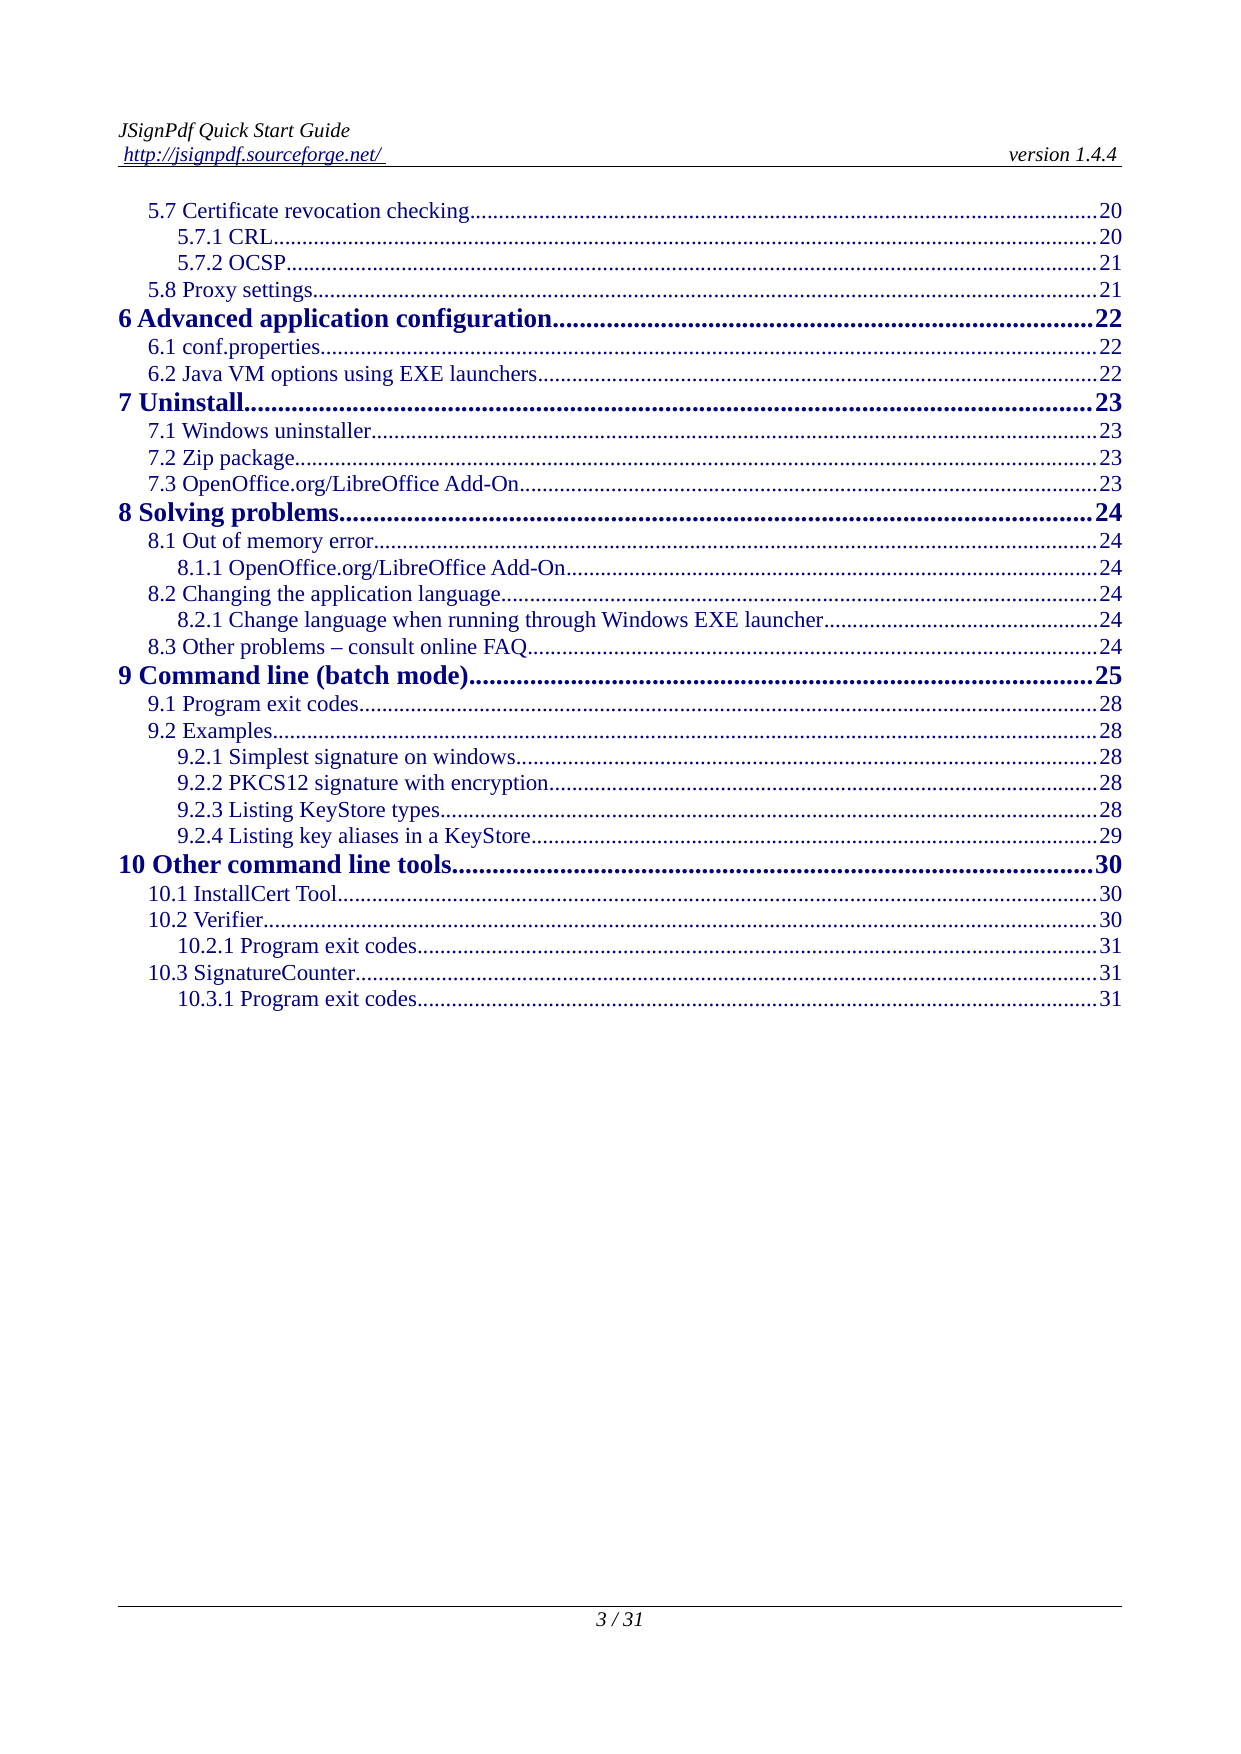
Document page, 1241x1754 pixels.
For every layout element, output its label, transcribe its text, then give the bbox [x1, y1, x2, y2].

text 8.1.1 OpenOffice.org/LibreOffice Add-On 24 [177, 554, 1122, 580]
text 10.1 InstallCert Tool 30 [148, 879, 1122, 906]
text 6 Advanced application configuration 22 [118, 302, 1122, 333]
text 5.7.1 CRL 20 [177, 223, 1122, 249]
text 9.2.3 Listing KeyStore types 28 [177, 796, 1122, 822]
text 10.3 SignatureCounter 31 [148, 959, 1122, 985]
text 9 Command line (batch mode) 25 [118, 659, 1122, 690]
text 7.2 Zip package 23 [148, 443, 1122, 470]
text 10.2.1 Program exit codes 31 [177, 932, 1122, 959]
text 9.2.1 Simplest signature on windows 28 [177, 743, 1122, 769]
text 5.7.2 OCSP 21 [177, 249, 1122, 276]
text 9.2.4 Listing key aliases in a KeyStore 29 [177, 822, 1122, 848]
text 5.7 Certificate revocation checking 20 [148, 197, 1122, 223]
text 8.3 Other problems – consult online FAQ 24 [148, 633, 1122, 659]
text 6.1 conf.properties 22 [148, 333, 1122, 360]
text 7.3 OpenOffice.org/LibreOffice Add-On 23 [148, 470, 1122, 496]
text 8.2 Changing the application language 24 [148, 580, 1122, 606]
text 5.8 Proxy settings 21 [148, 276, 1122, 302]
text 9.2.2 PKCS12 signature with encryption 28 [177, 769, 1122, 796]
text 9.2 Examples 28 [148, 717, 1122, 743]
text 7.1 Windows uninstaller 23 [148, 417, 1122, 443]
text 8.2.1 Change language when running through Windows EXE launcher 24 [177, 606, 1122, 633]
text 10.3.1 Program exit codes 31 [177, 985, 1122, 1011]
text 8 Solving problems 24 [118, 496, 1122, 527]
text 10 Other command line tools 30 [118, 848, 1122, 879]
text 6.2 Java VM options using EXE launchers 22 [148, 360, 1122, 386]
text 9.1 Program exit codes 28 [148, 690, 1122, 717]
text 7 Uninstall 23 [118, 386, 1122, 417]
text 8.1 Out of memory error 24 [148, 527, 1122, 554]
text 10.2 Verifier 30 [148, 906, 1122, 932]
